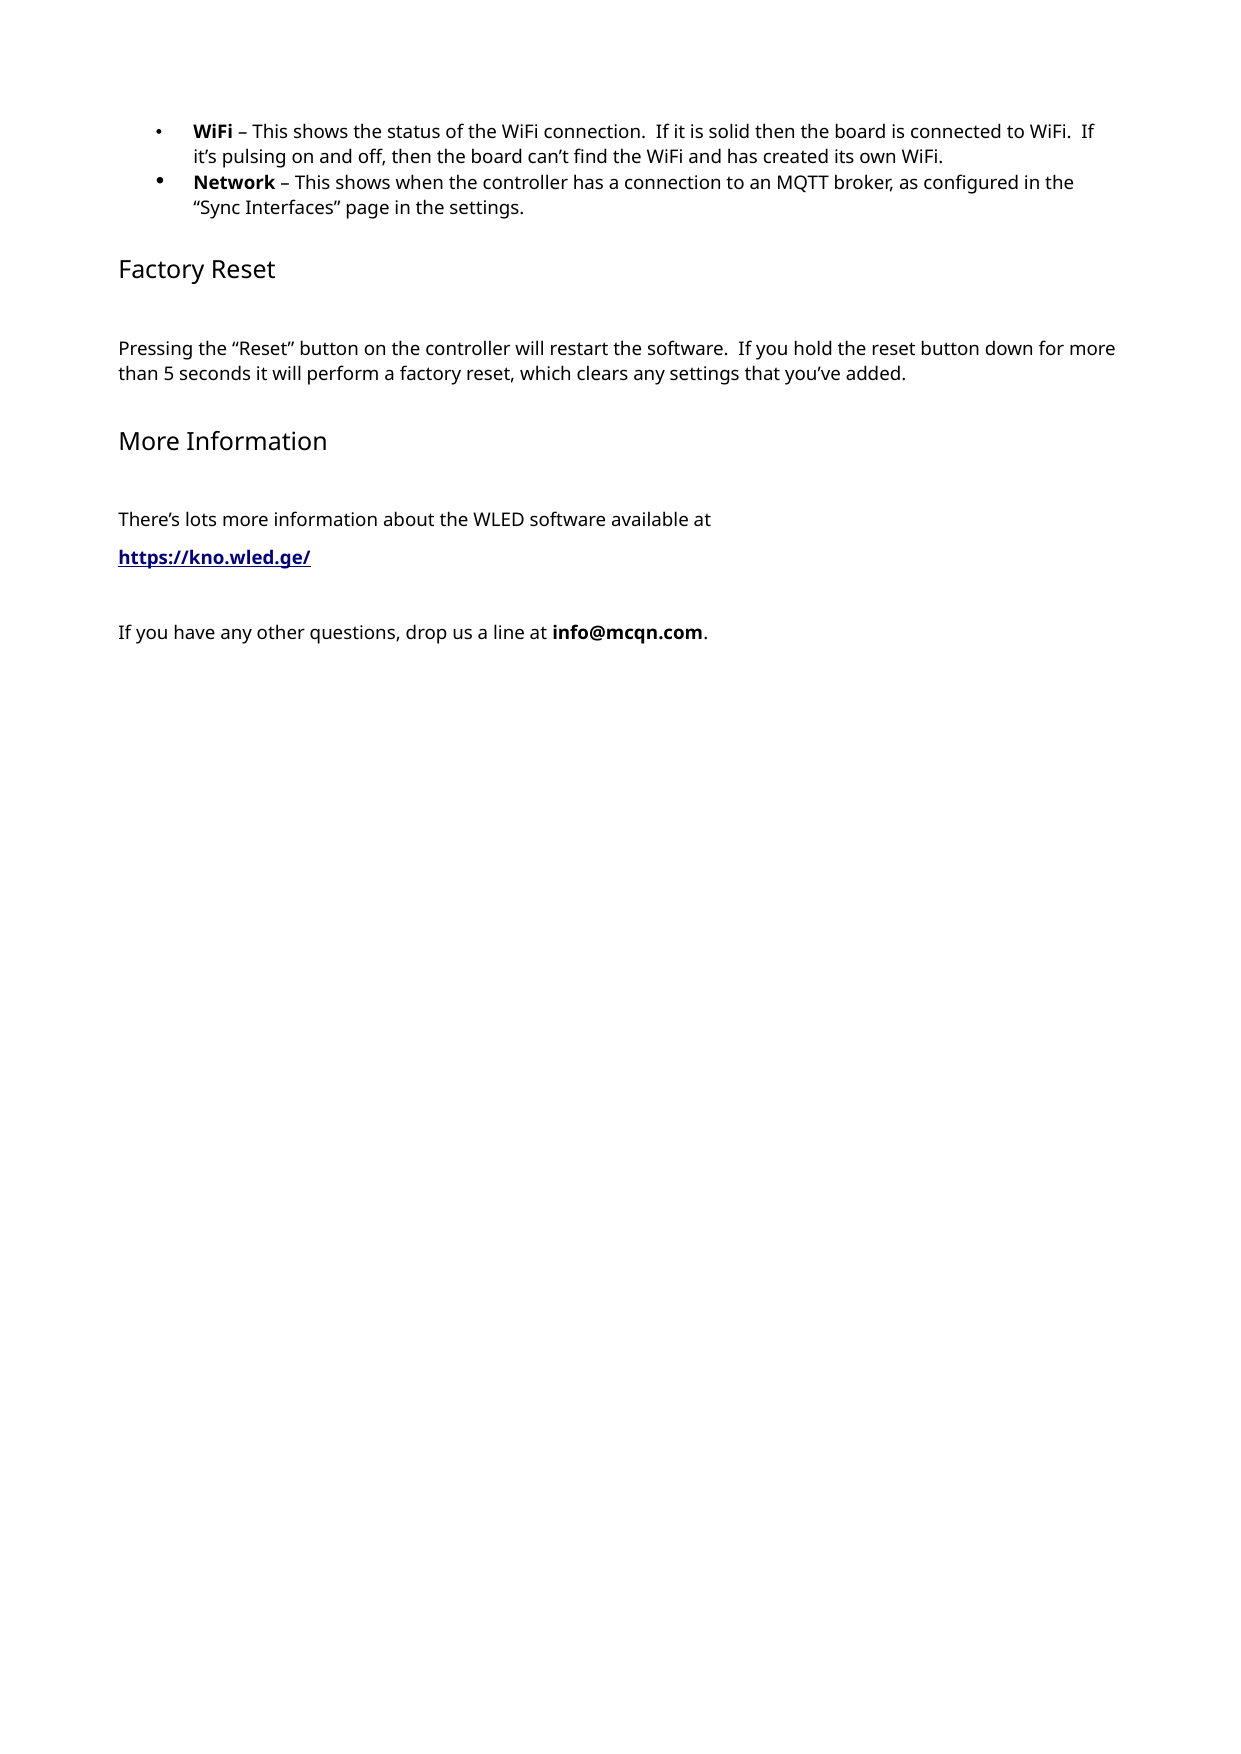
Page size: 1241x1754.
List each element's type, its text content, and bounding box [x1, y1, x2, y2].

text Pressing the “Reset” button on the controller will restart the software. If you hold the reset button down for more than 5 seconds it will perform a factory reset, which clears any settings that you’ve added. [118, 335, 1122, 386]
text https://kno.wled.ge/ [118, 544, 1122, 570]
text More Information [118, 423, 1122, 457]
text Factory Reset [118, 252, 1122, 286]
text There’s lots more information about the WLED software available at [118, 507, 1122, 532]
list Network – This shows when the controller has a connection to an MQTT broker, as configured in the “Sync Interfaces” page in the settings. [156, 169, 1122, 220]
list WiFi – This shows the status of the WiFi connection. If it is solid then the board is connected to WiFi. If it’s pulsing on and off, then the board can’t find the WiFi and has created its own WiFi. [156, 118, 1122, 169]
text If you have any other questions, drop us a line at info@mcqn.com. [118, 619, 1122, 644]
